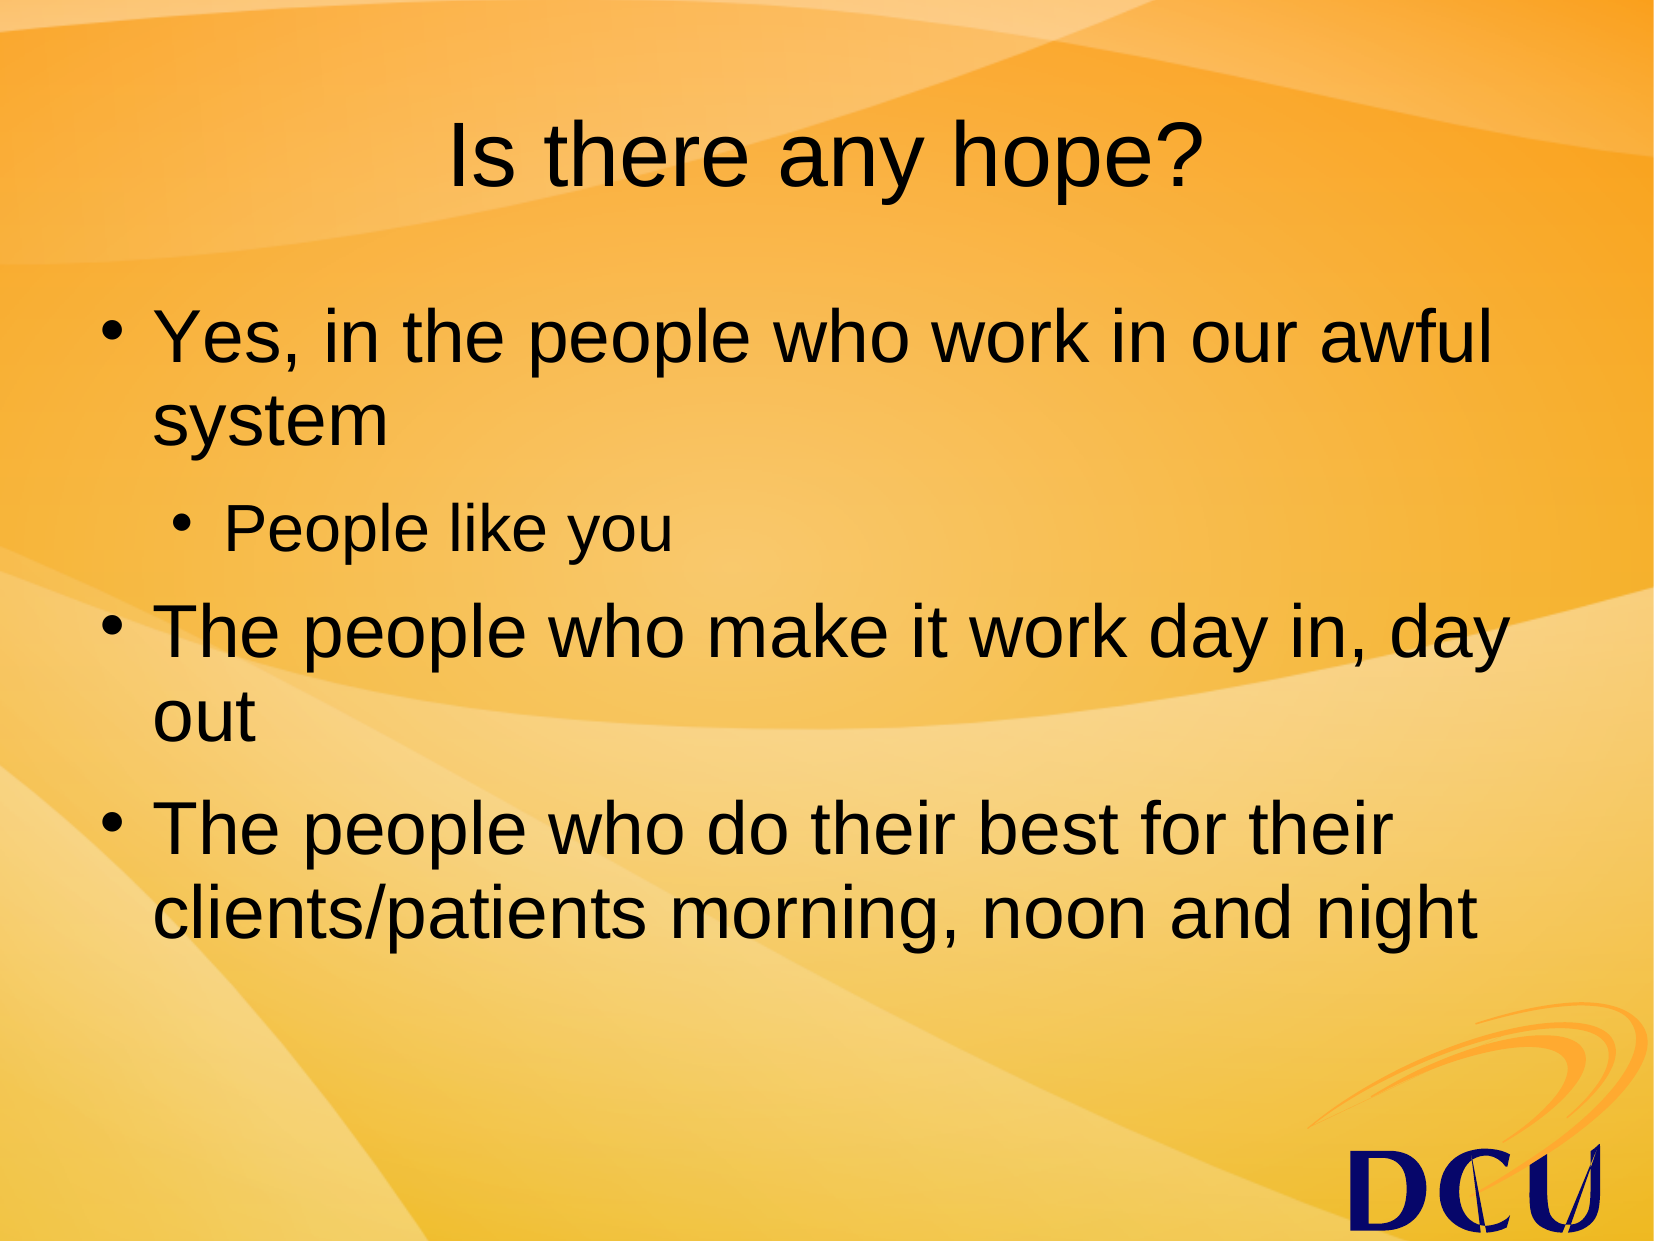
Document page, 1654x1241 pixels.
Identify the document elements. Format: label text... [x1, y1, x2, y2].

title Is there any hope? [82, 49, 1571, 257]
picture [0, 0, 1654, 1241]
list Yes, in the people who work in our awful system People like you The people who make it work day in, day out The people who do their best for their clients/patients morning, noon and night [82, 290, 1571, 1236]
